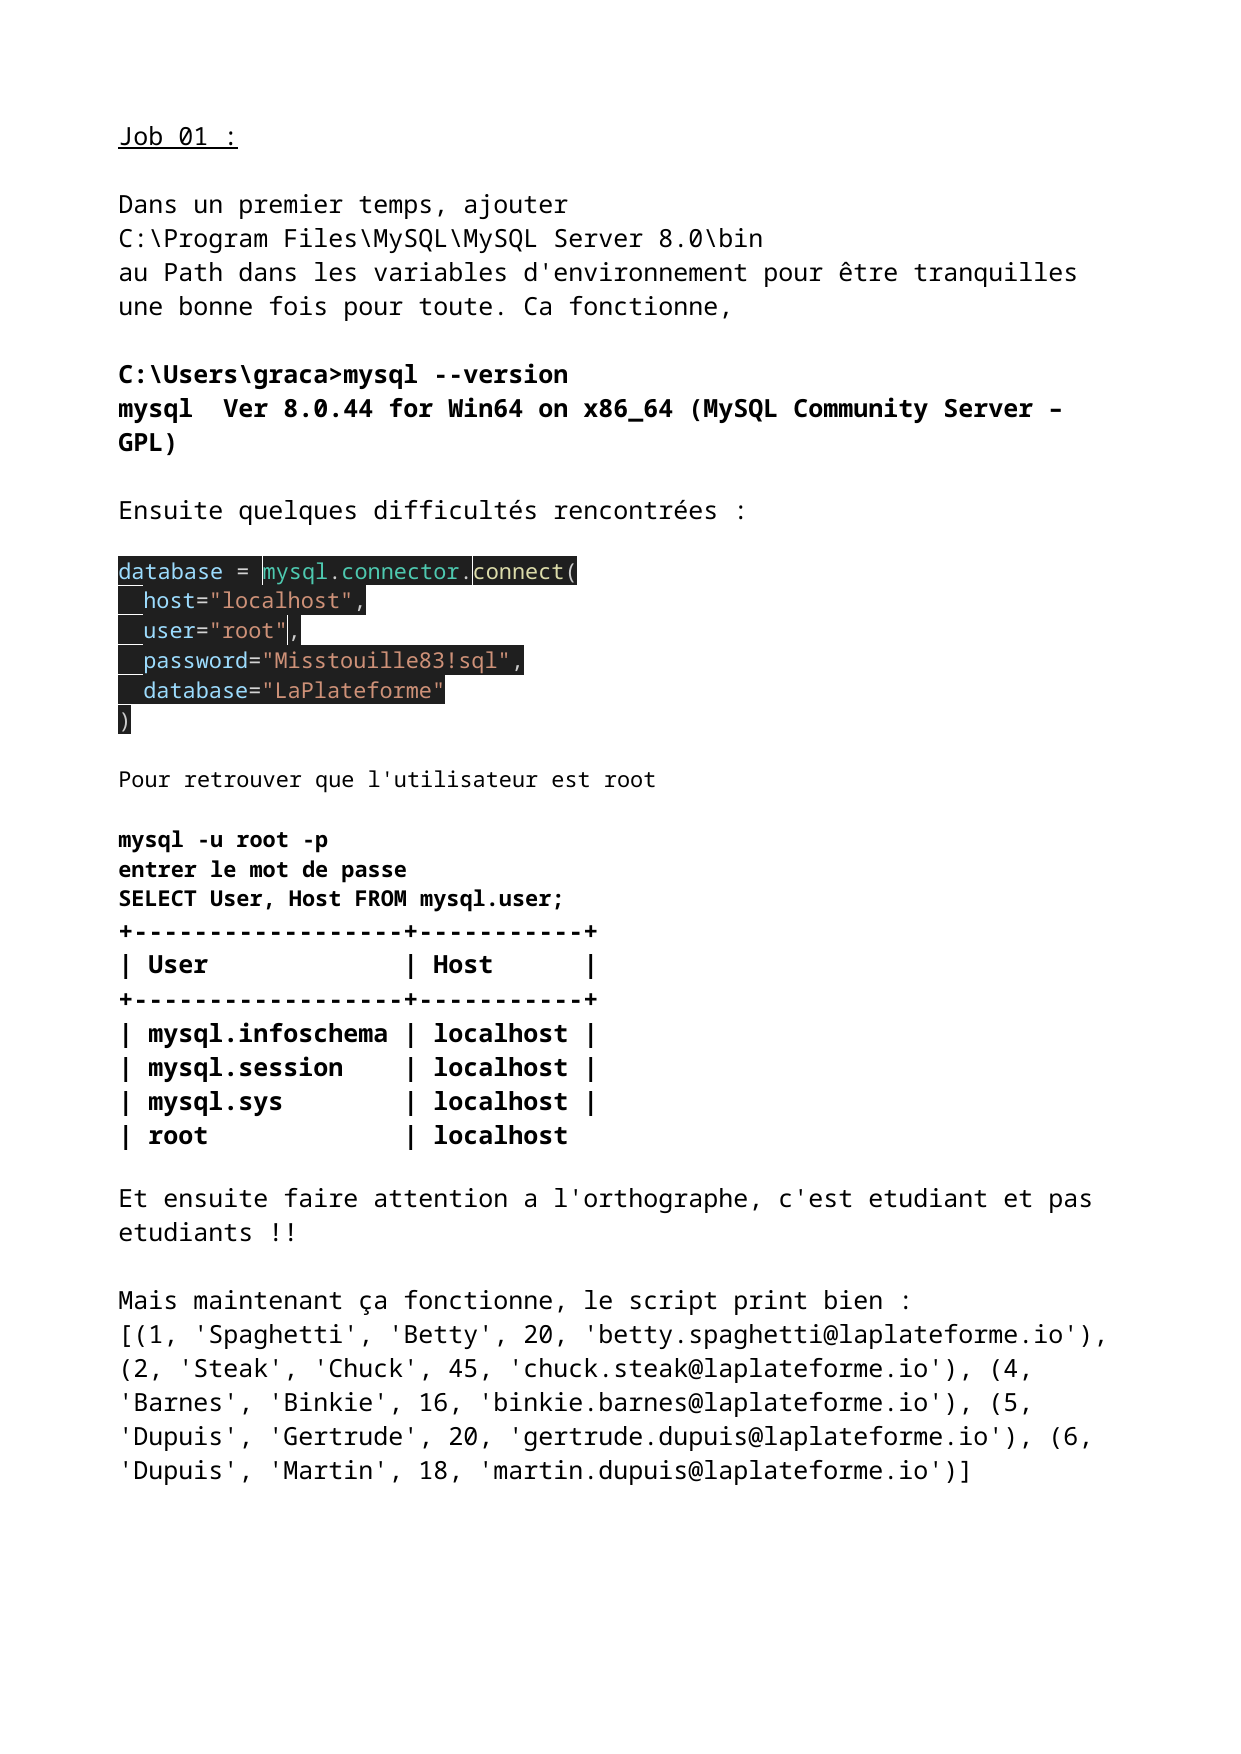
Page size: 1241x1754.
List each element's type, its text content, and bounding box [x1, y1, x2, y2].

text | mysql.sys | localhost | [118, 1083, 1122, 1117]
text host="localhost", [118, 585, 1122, 615]
text | root | localhost [118, 1117, 1122, 1152]
text Dans un premier temps, ajouter [118, 186, 1122, 220]
text | User | Host | [118, 947, 1122, 981]
text | mysql.infoschema | localhost | [118, 1015, 1122, 1049]
text | mysql.session | localhost | [118, 1049, 1122, 1083]
text Job 01 : [118, 118, 1122, 152]
text SELECT User, Host FROM mysql.user; [118, 883, 1122, 913]
text Ensuite quelques difficultés rencontrées : database = mysql.connector.connect( [118, 493, 1122, 585]
text C:\Program Files\MySQL\MySQL Server 8.0\bin au Path dans les variables d'environnement pour être tranquilles une bonne fois pour toute. Ca fonctionne, C:\Users\graca>mysql --version [118, 220, 1122, 391]
text Et ensuite faire attention a l'orthographe, c'est etudiant et pas etudiants !! Mais maintenant ça fonctionne, le script print bien : [(1, 'Spaghetti', 'Betty', 20, 'betty.spaghetti@laplateforme.io'), (2, 'Steak', 'Chuck', 45, 'chuck.steak@laplateforme.io'), (4, 'Barnes', 'Binkie', 16, 'binkie.barnes@laplateforme.io'), (5, 'Dupuis', 'Gertrude', 20, 'gertrude.dupuis@laplateforme.io'), (6, 'Dupuis', 'Martin', 18, 'martin.dupuis@laplateforme.io')] [118, 1180, 1122, 1555]
text ) Pour retrouver que l'utilisateur est root [118, 704, 1122, 794]
text password="Misstouille83!sql", [118, 645, 1122, 675]
text mysql -u root -p [118, 824, 1122, 853]
text database="LaPlateforme" [118, 675, 1122, 704]
text entrer le mot de passe [118, 853, 1122, 883]
text user="root", [118, 615, 1122, 645]
text +------------------+-----------+ [118, 981, 1122, 1015]
text mysql Ver 8.0.44 for Win64 on x86_64 (MySQL Community Server – GPL) [118, 391, 1122, 459]
text +------------------+-----------+ [118, 913, 1122, 947]
